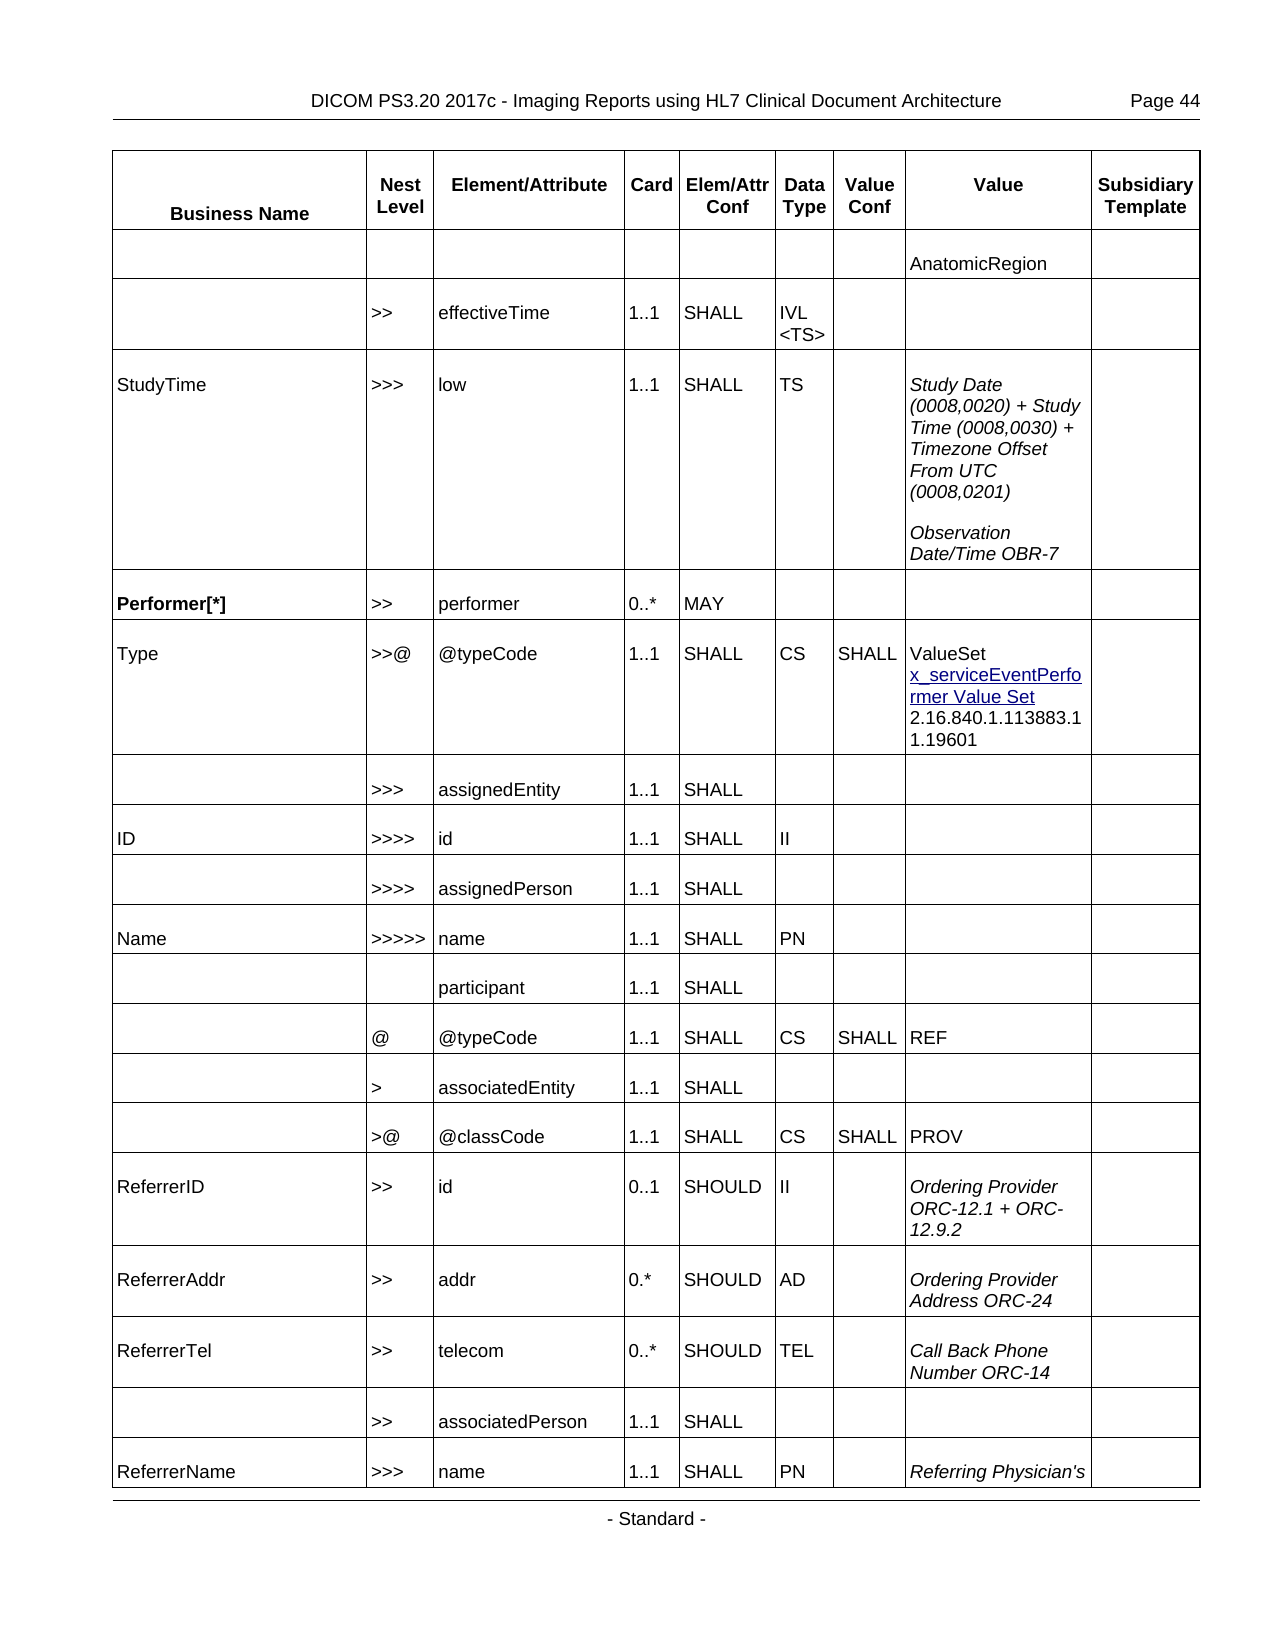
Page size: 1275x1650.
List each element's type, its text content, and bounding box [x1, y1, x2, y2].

table_cell telecom [434, 1317, 624, 1387]
table_cell [906, 1054, 1091, 1102]
table_cell Referrer​Tel [113, 1317, 366, 1387]
table_cell CS [776, 620, 833, 754]
table_cell [113, 1103, 366, 1152]
table_cell >>> [367, 1438, 433, 1487]
table_cell [434, 230, 624, 278]
table_cell MAY [680, 570, 775, 618]
table_cell [776, 855, 833, 903]
table_cell [776, 755, 833, 804]
table_cell [834, 1438, 905, 1487]
table_cell [680, 230, 775, 278]
table_cell 1..1 [625, 755, 679, 804]
table_cell 1..1 [625, 1438, 679, 1487]
table_cell [834, 1317, 905, 1387]
table_cell [906, 755, 1091, 804]
table_cell >>>> [367, 855, 433, 903]
table_header Business Name [113, 151, 366, 228]
table_cell assigned​Person [434, 855, 624, 903]
table_cell [367, 230, 433, 278]
table_cell 1..1 [625, 1388, 679, 1437]
table_cell Referrer​ID [113, 1153, 366, 1245]
table_cell [1092, 1103, 1199, 1152]
table_cell [906, 1388, 1091, 1437]
table_cell AnatomicRegion [906, 230, 1091, 278]
table_cell PN [776, 1438, 833, 1487]
table_cell [1092, 1317, 1199, 1387]
table_cell SHALL [680, 1103, 775, 1152]
table_cell Performer[*] [113, 570, 366, 618]
table_cell [1092, 1438, 1199, 1487]
table_cell [1092, 620, 1199, 754]
table_cell [834, 230, 905, 278]
table_cell SHALL [680, 954, 775, 1003]
table_cell [113, 230, 366, 278]
table_cell [834, 1388, 905, 1437]
table_cell @classCode [434, 1103, 624, 1152]
table_cell low [434, 350, 624, 569]
table_cell [1092, 570, 1199, 618]
table_cell SHALL [680, 905, 775, 953]
table_cell [113, 855, 366, 903]
table_cell SHALL [680, 855, 775, 903]
table_cell associated​Entity [434, 1054, 624, 1102]
table_cell id [434, 805, 624, 854]
table_cell effective​Time [434, 279, 624, 349]
table_cell [113, 1054, 366, 1102]
table_cell [776, 954, 833, 1003]
table_cell Ordering Provider Address ORC-24 [906, 1246, 1091, 1316]
table_cell AD [776, 1246, 833, 1316]
table_cell 1..1 [625, 855, 679, 903]
table_cell TS [776, 350, 833, 569]
table_cell [776, 230, 833, 278]
table_header Card [625, 151, 679, 228]
table_cell 1..1 [625, 805, 679, 854]
table_cell >>@ [367, 620, 433, 754]
table_cell SHALL [834, 620, 905, 754]
table_cell SHALL [680, 755, 775, 804]
table_cell addr [434, 1246, 624, 1316]
table_cell [776, 570, 833, 618]
table_cell >>> [367, 755, 433, 804]
table_cell [113, 1388, 366, 1437]
table_header Data Type [776, 151, 833, 228]
table_cell [1092, 279, 1199, 349]
table_cell 1..1 [625, 279, 679, 349]
table_cell [113, 954, 366, 1003]
table_cell 1..1 [625, 620, 679, 754]
table_cell >> [367, 279, 433, 349]
table_cell name [434, 905, 624, 953]
table_cell SHALL [680, 1054, 775, 1102]
table_cell [834, 755, 905, 804]
table_cell @ [367, 1004, 433, 1052]
table_cell Referrer​Name [113, 1438, 366, 1487]
table_cell >> [367, 570, 433, 618]
table_cell ID [113, 805, 366, 854]
table_cell [1092, 905, 1199, 953]
table_cell [113, 279, 366, 349]
table_cell [906, 855, 1091, 903]
table_cell performer [434, 570, 624, 618]
table_header Value [906, 151, 1091, 228]
table_cell [1092, 1054, 1199, 1102]
table_cell TEL [776, 1317, 833, 1387]
table_cell SHOULD [680, 1246, 775, 1316]
table_cell II [776, 805, 833, 854]
table_cell Study Date (0008,0020) + Study Time (0008,0030) + Timezone Offset From UTC (0008,0201) Observation Date/Time OBR-7 [906, 350, 1091, 569]
table_cell >@ [367, 1103, 433, 1152]
table_cell SHALL [680, 279, 775, 349]
table_cell ValueSet x_serviceEventPerformer Value Set 2.16.840.1.113883.11.19601 [906, 620, 1091, 754]
table_cell Type [113, 620, 366, 754]
table_cell [1092, 1004, 1199, 1052]
table_cell IVL <TS> [776, 279, 833, 349]
table_cell [906, 905, 1091, 953]
table_cell [1092, 755, 1199, 804]
table_cell [625, 230, 679, 278]
table_cell Ordering Provider ORC-12.1 + ORC-12.9.2 [906, 1153, 1091, 1245]
table_cell CS [776, 1004, 833, 1052]
table_header Elem/Attr Conf [680, 151, 775, 228]
table_cell SHALL [680, 350, 775, 569]
table_cell name [434, 1438, 624, 1487]
table_cell >>> [367, 350, 433, 569]
table_cell 0..1 [625, 1153, 679, 1245]
table_cell [113, 755, 366, 804]
table_cell [1092, 1153, 1199, 1245]
table_cell SHALL [680, 1388, 775, 1437]
table_cell [834, 905, 905, 953]
table_cell SHALL [680, 1438, 775, 1487]
table_cell 1..1 [625, 905, 679, 953]
table_cell SHALL [834, 1103, 905, 1152]
table_cell [834, 1054, 905, 1102]
table_cell [1092, 855, 1199, 903]
table_cell >> [367, 1388, 433, 1437]
table_cell > [367, 1054, 433, 1102]
table_cell SHALL [680, 1004, 775, 1052]
table_cell [1092, 230, 1199, 278]
table_cell Name [113, 905, 366, 953]
table_cell @typeCode [434, 1004, 624, 1052]
table_cell [906, 954, 1091, 1003]
table_cell 1..1 [625, 1004, 679, 1052]
table_cell SHALL [680, 805, 775, 854]
table_cell REF [906, 1004, 1091, 1052]
table_cell [834, 1153, 905, 1245]
table_cell [834, 350, 905, 569]
table_cell PROV [906, 1103, 1091, 1152]
table_cell SHOULD [680, 1317, 775, 1387]
table_header Value Conf [834, 151, 905, 228]
table_header Element/​Attribute [434, 151, 624, 228]
table_cell [906, 570, 1091, 618]
table_cell PN [776, 905, 833, 953]
table_cell Study​Time [113, 350, 366, 569]
table_cell Referring Physician's [906, 1438, 1091, 1487]
table_cell >> [367, 1153, 433, 1245]
table_cell 1..1 [625, 350, 679, 569]
table_cell 1..1 [625, 1054, 679, 1102]
table_cell [906, 805, 1091, 854]
table_cell [1092, 805, 1199, 854]
table_cell [834, 279, 905, 349]
table_cell [834, 855, 905, 903]
table_cell [834, 570, 905, 618]
table_cell CS [776, 1103, 833, 1152]
table_cell [776, 1054, 833, 1102]
table_cell [834, 954, 905, 1003]
table_cell >> [367, 1317, 433, 1387]
table_cell [1092, 350, 1199, 569]
table_cell [113, 1004, 366, 1052]
table_cell SHOULD [680, 1153, 775, 1245]
table_cell associated​Person [434, 1388, 624, 1437]
table_cell [776, 1388, 833, 1437]
table_cell 0..* [625, 570, 679, 618]
table_cell [367, 954, 433, 1003]
table_cell [834, 1246, 905, 1316]
table_cell [1092, 954, 1199, 1003]
table_cell participant [434, 954, 624, 1003]
table_cell 0.* [625, 1246, 679, 1316]
table_header Nest Level [367, 151, 433, 228]
table_cell >>>>> [367, 905, 433, 953]
table_cell [834, 805, 905, 854]
table_cell 1..1 [625, 954, 679, 1003]
table_cell SHALL [680, 620, 775, 754]
table_header Subsidiary Template [1092, 151, 1199, 228]
table_cell >> [367, 1246, 433, 1316]
table_cell SHALL [834, 1004, 905, 1052]
table_cell >>>> [367, 805, 433, 854]
table_cell id [434, 1153, 624, 1245]
table_cell II [776, 1153, 833, 1245]
table_cell 1..1 [625, 1103, 679, 1152]
table_cell Referrer​Addr [113, 1246, 366, 1316]
table_cell @typeCode [434, 620, 624, 754]
table_cell [906, 279, 1091, 349]
table_cell assigned​Entity [434, 755, 624, 804]
table_cell 0..* [625, 1317, 679, 1387]
table_cell [1092, 1388, 1199, 1437]
table_cell Call Back Phone Number ORC-14 [906, 1317, 1091, 1387]
table_cell [1092, 1246, 1199, 1316]
